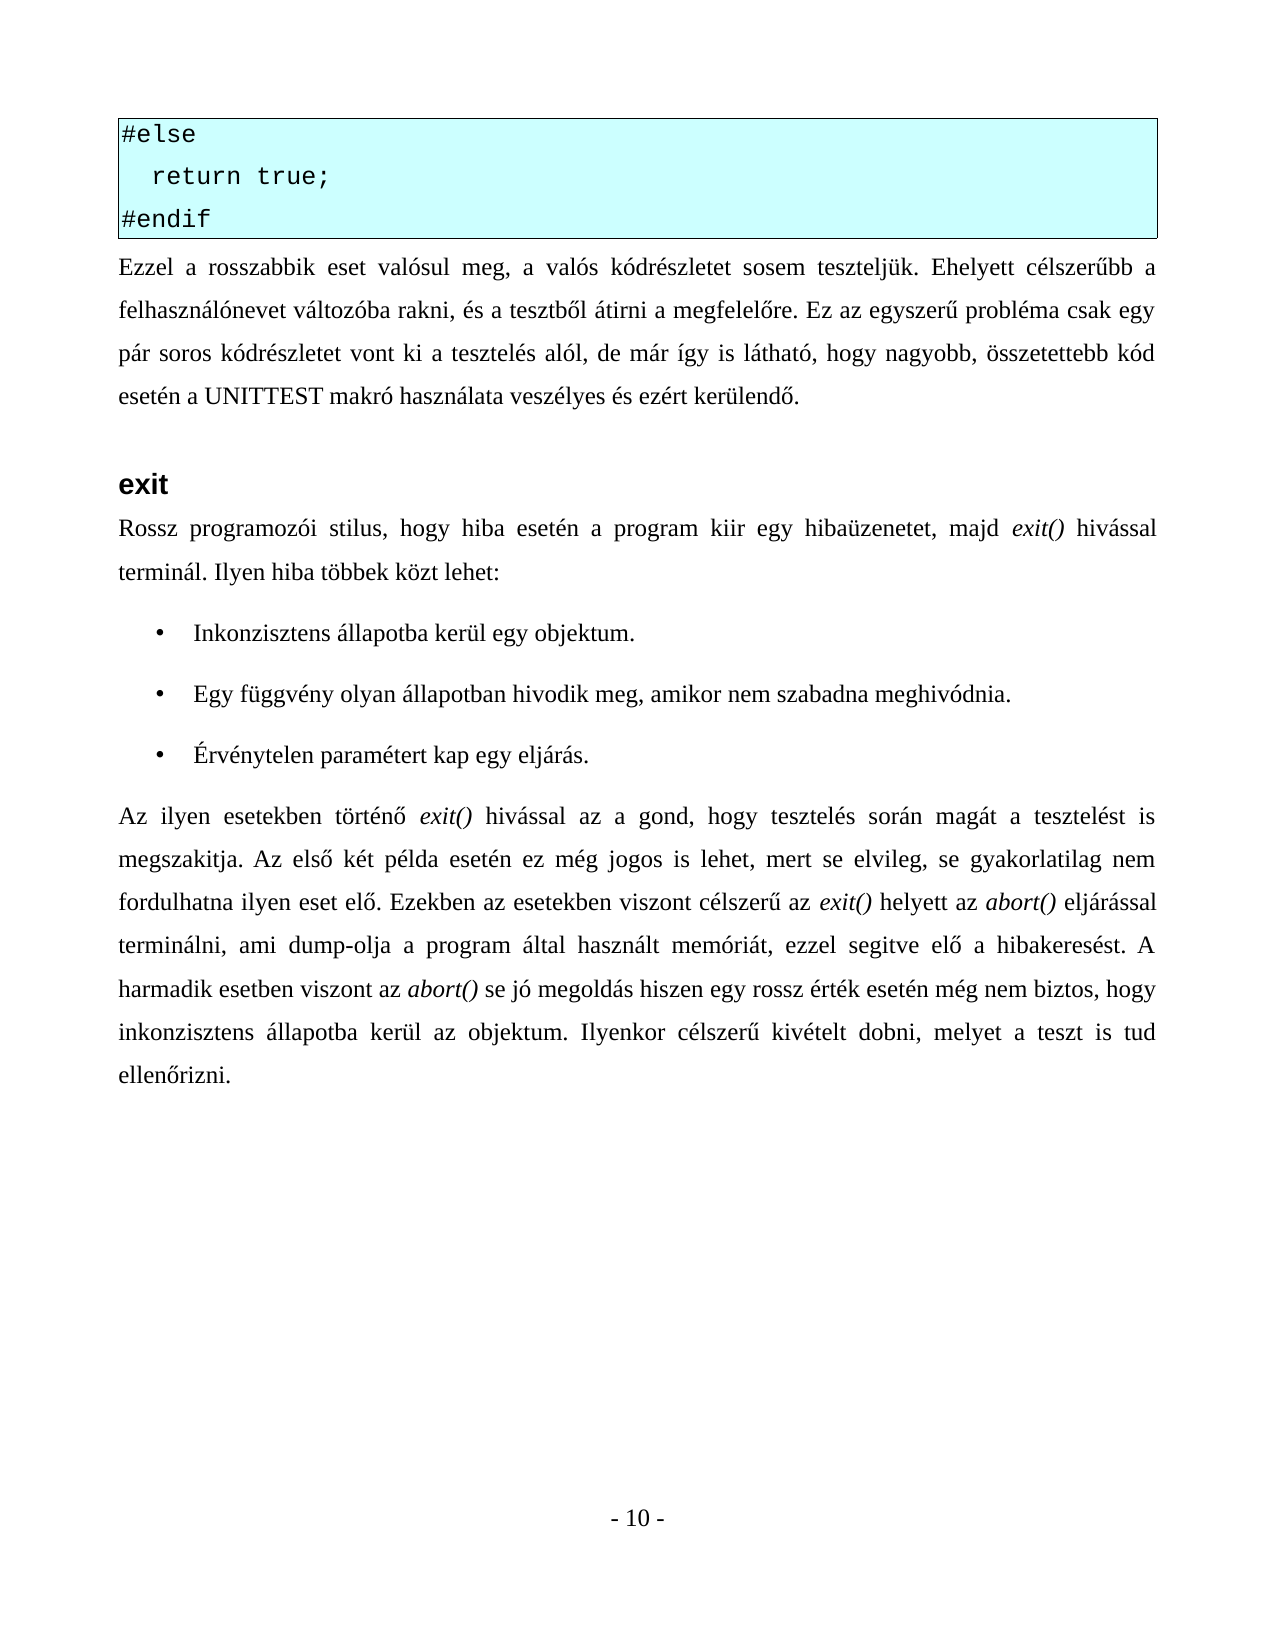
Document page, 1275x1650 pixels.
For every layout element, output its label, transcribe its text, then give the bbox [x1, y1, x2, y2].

list Inkonzisztens állapotba kerül egy objektum. [156, 618, 1157, 646]
text Az ilyen esetekben történő exit() hivással az a gond, hogy tesztelés során magát a tesztelést is megszakitja. Az első két példa esetén ez még jogos is lehet, mert se elvileg, se gyakorlatilag nem fordulhatna ilyen eset elő. Ezekben az esetekben viszont célszerű az exit() helyett az abort() eljárással terminálni, ami dump-olja a program által használt memóriát, ezzel segitve elő a hibakeresést. A harmadik esetben viszont az abort() se jó megoldás hiszen egy rossz érték esetén még nem biztos, hogy inkonzisztens állapotba kerül az objektum. Ilyenkor célszerű kivételt dobni, melyet a teszt is tud ellenőrizni. [118, 801, 1157, 1089]
text #else return true; #endif [119, 119, 1157, 238]
subtitle exit [118, 467, 1157, 501]
text Rossz programozói stilus, hogy hiba esetén a program kiir egy hibaüzenetet, majd exit() hivással terminál. Ilyen hiba többek közt lehet: [118, 513, 1157, 585]
text Ezzel a rosszabbik eset valósul meg, a valós kódrészletet sosem teszteljük. Ehelyett célszerűbb a felhasználónevet változóba rakni, és a tesztből átirni a megfelelőre. Ez az egyszerű probléma csak egy pár soros kódrészletet vont ki a tesztelés alól, de már így is látható, hogy nagyobb, összetettebb kód esetén a UNITTEST makró használata veszélyes és ezért kerülendő. [118, 252, 1157, 410]
list Érvénytelen paramétert kap egy eljárás. [156, 740, 1157, 769]
list Egy függvény olyan állapotban hivodik meg, amikor nem szabadna meghivódnia. [156, 679, 1157, 708]
